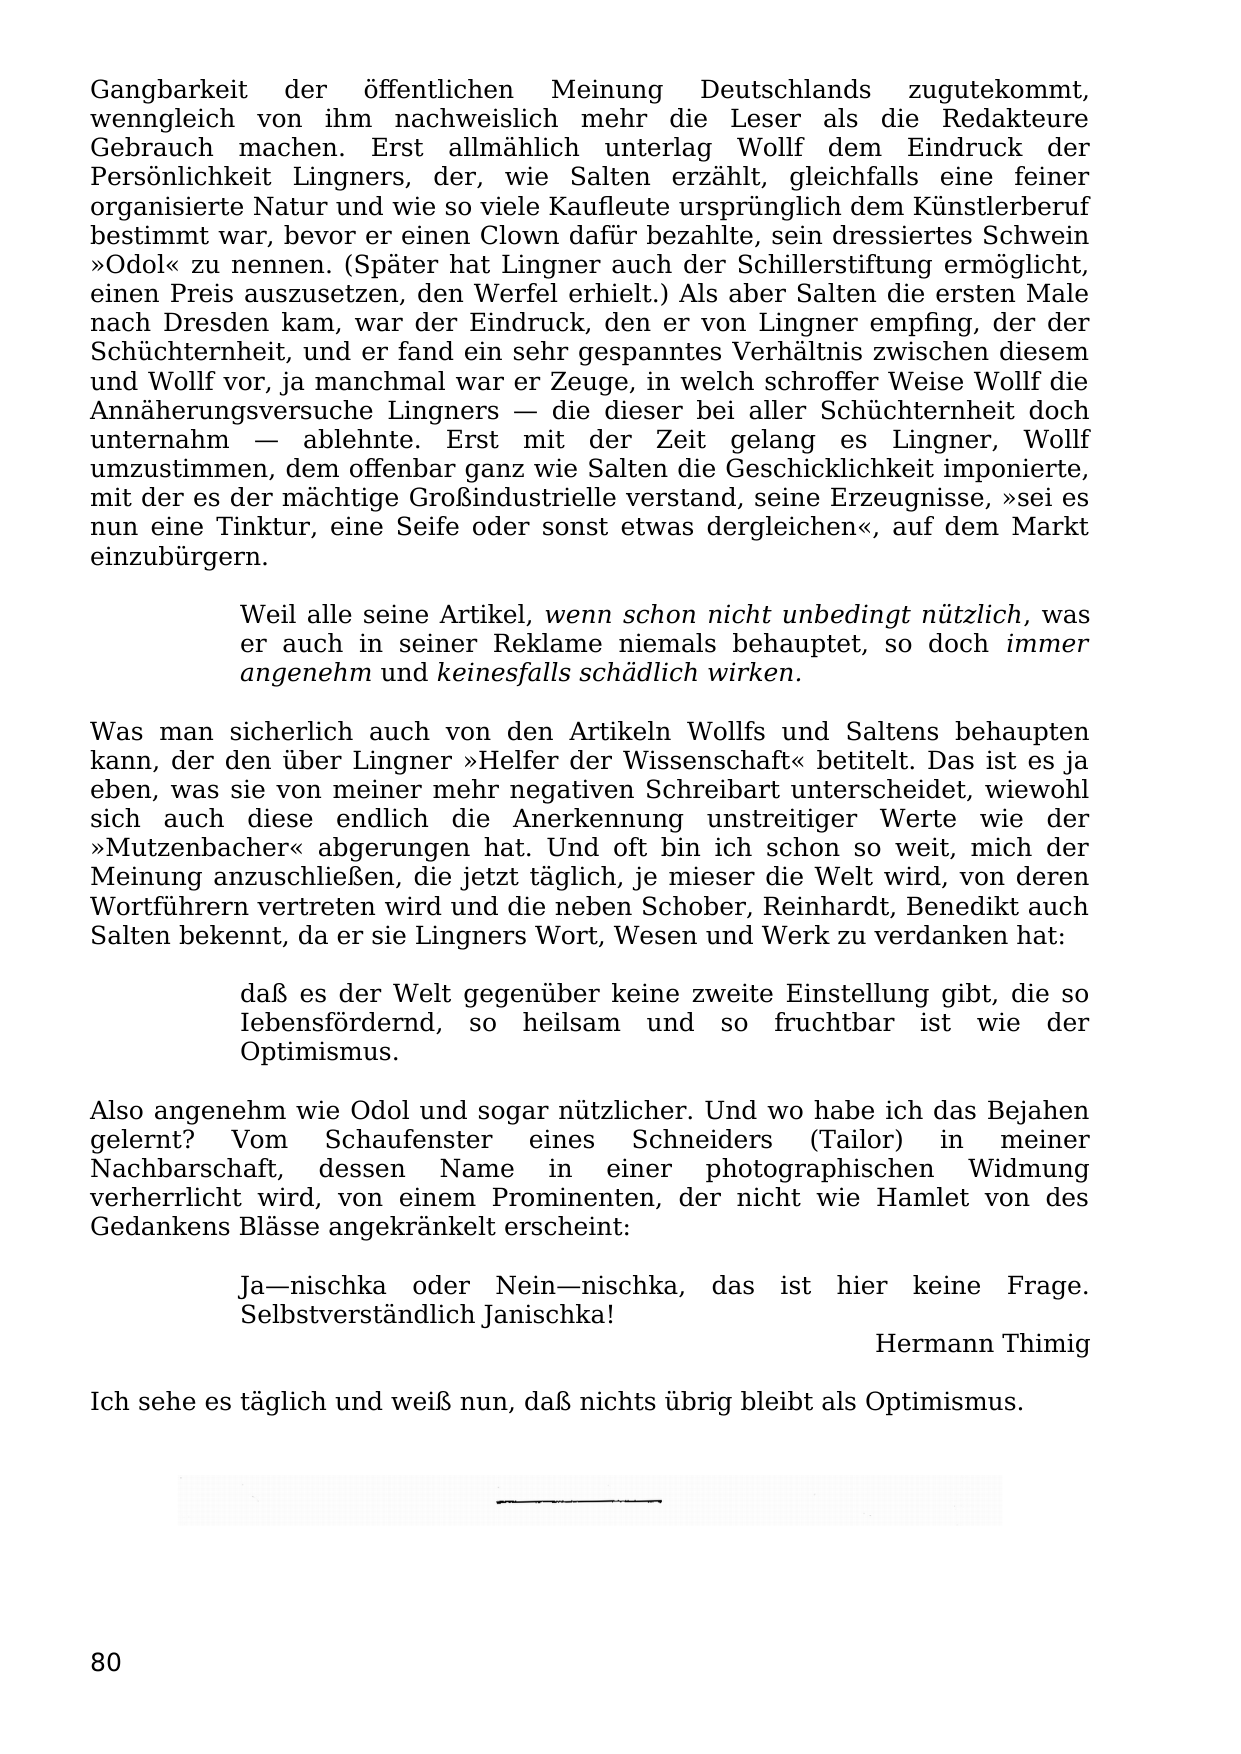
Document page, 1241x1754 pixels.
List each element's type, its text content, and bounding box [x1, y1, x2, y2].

text Weil alle seine Artikel, wenn schon nicht unbedingt nützlich, was er auch in seiner Reklame niemals behauptet, so doch immer angenehm und keinesfalls schädlich wirken. [240, 600, 1091, 687]
text Was man sicherlich auch von den Artikeln Wollfs und Saltens behaupten kann, der den über Lingner »Helfer der Wissenschaft« betitelt. Das ist es ja eben, was sie von meiner mehr negativen Schreibart unterscheidet, wiewohl sich auch diese endlich die Anerkennung unstreitiger Werte wie der »Mutzenbacher« abgerungen hat. Und oft bin ich schon so weit, mich der Meinung anzuschließen, die jetzt täglich, je mieser die Welt wird, von deren Wortführern vertreten wird und die neben Schober, Reinhardt, Benedikt auch Salten bekennt, da er sie Lingners Wort, Wesen und Werk zu verdanken hat: [90, 717, 1091, 950]
text Hermann Thimig [240, 1329, 1091, 1358]
text Ich sehe es täglich und weiß nun, daß nichts übrig bleibt als Optimismus. [90, 1387, 1091, 1417]
text Also angenehm wie Odol und sogar nützlicher. Und wo habe ich das Bejahen gelernt? Vom Schaufenster eines Schneiders (Tailor) in meiner Nachbarschaft, dessen Name in einer photographischen Widmung verherrlicht wird, von einem Prominenten, der nicht wie Hamlet von des Gedankens Blässe angekränkelt erscheint: [90, 1096, 1091, 1242]
text Gangbarkeit der öffentlichen Meinung Deutschlands zugutekommt, wenngleich von ihm nachweislich mehr die Leser als die Redakteure Gebrauch machen. Erst allmählich unterlag Wollf dem Eindruck der Persönlichkeit Lingners, der, wie Salten erzählt, gleichfalls eine feiner organisierte Natur und wie so viele Kaufleute ursprünglich dem Künstlerberuf bestimmt war, bevor er einen Clown dafür bezahlte, sein dressiertes Schwein »Odol« zu nennen. (Später hat Lingner auch der Schillerstiftung ermöglicht, einen Preis auszusetzen, den Werfel erhielt.) Als aber Salten die ersten Male nach Dresden kam, war der Eindruck, den er von Lingner empfing, der der Schüchternheit, und er fand ein sehr gespanntes Verhältnis zwischen diesem und Wollf vor, ja manchmal war er Zeuge, in welch schroffer Weise Wollf die Annäherungsversuche Lingners — die dieser bei aller Schüchternheit doch unternahm — ablehnte. Erst mit der Zeit gelang es Lingner, Wollf umzustimmen, dem offenbar ganz wie Salten die Geschicklichkeit imponierte, mit der es der mächtige Großindustrielle verstand, seine Erzeugnisse, »sei es nun eine Tinktur, eine Seife oder sonst etwas dergleichen«, auf dem Markt einzubürgern. [90, 75, 1091, 571]
text daß es der Welt gegenüber keine zweite Einstellung gibt, die so Iebensfördernd, so heilsam und so fruchtbar ist wie der Optimismus. [240, 979, 1091, 1067]
picture [177, 1475, 1003, 1526]
text Ja—nischka oder Nein—nischka, das ist hier keine Frage. Selbstverständlich Janischka! [240, 1271, 1091, 1329]
